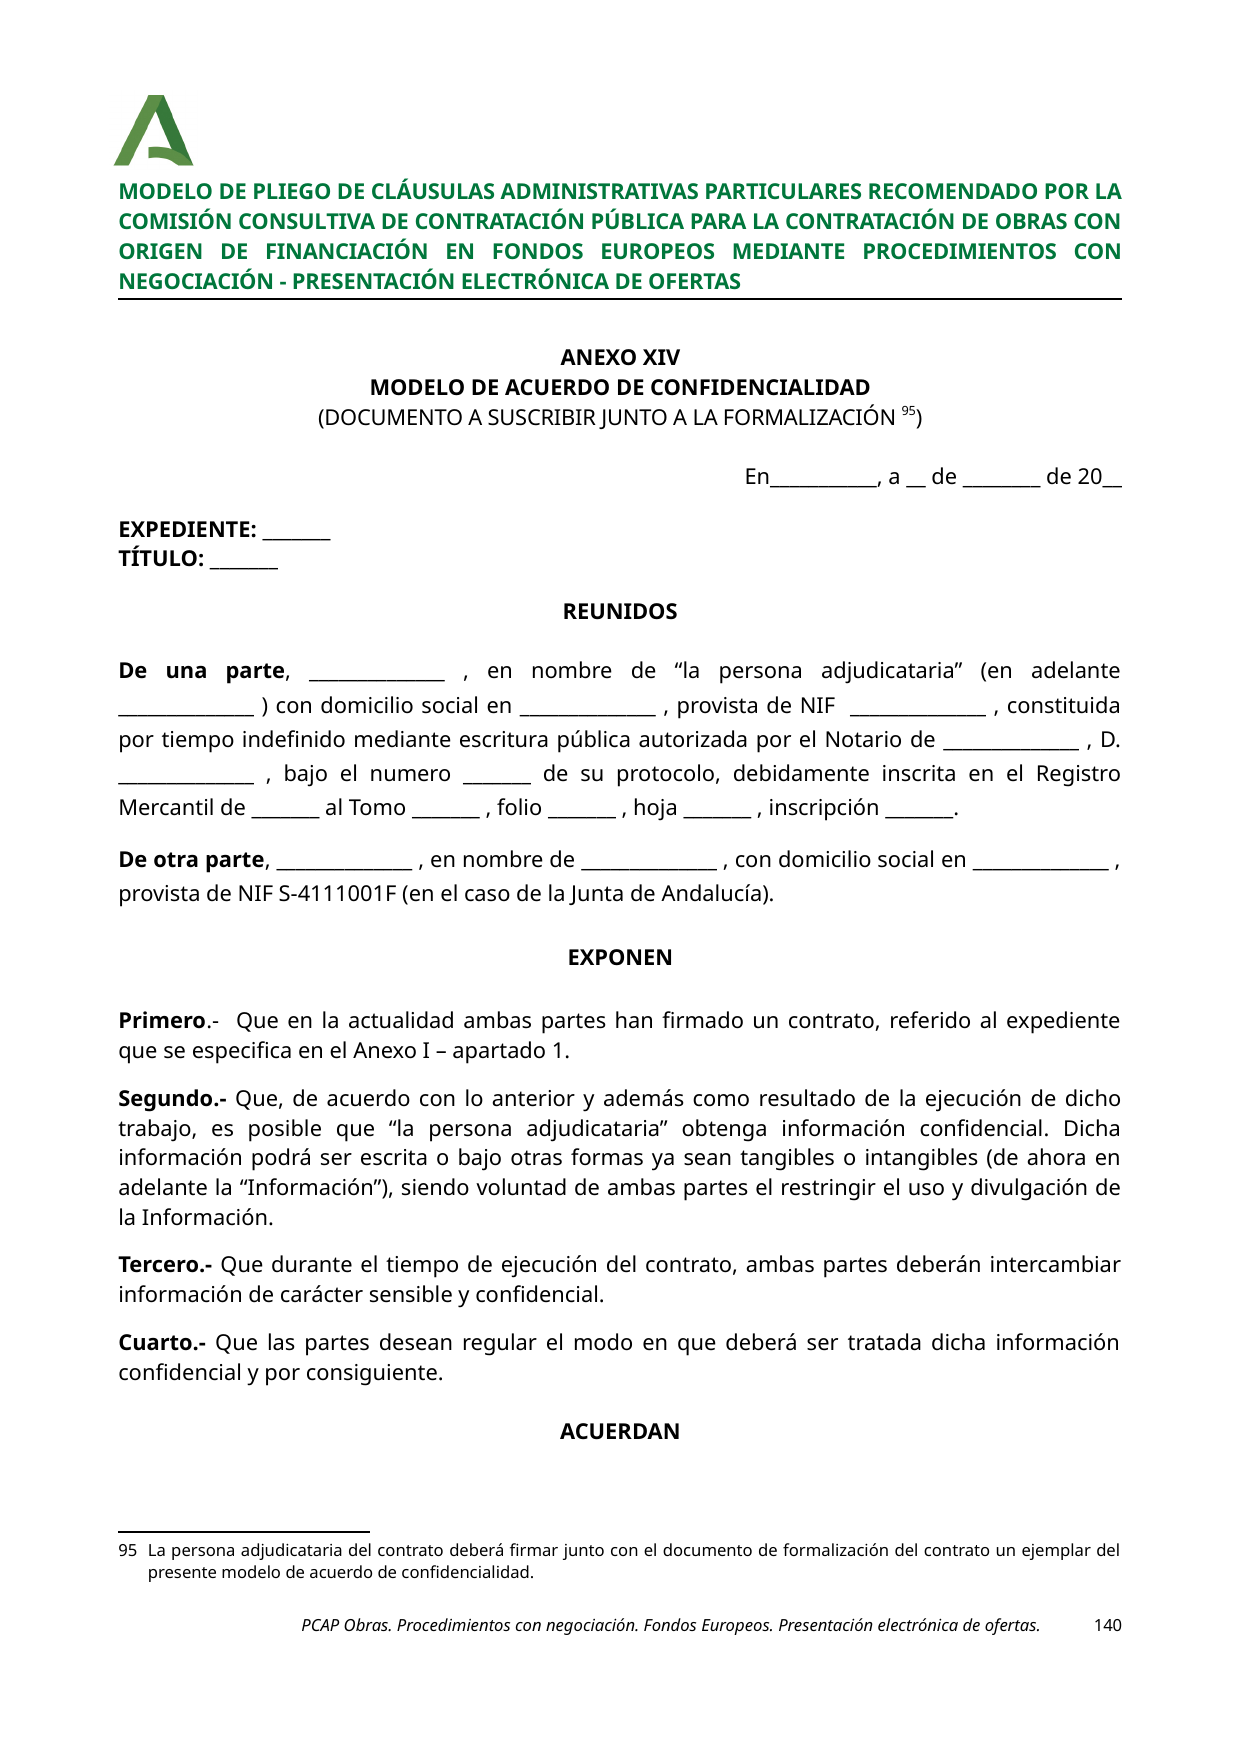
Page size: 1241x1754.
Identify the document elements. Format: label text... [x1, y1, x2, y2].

text EXPEDIENTE: _______ [118, 514, 1122, 543]
text Cuarto.- Que las partes desean regular el modo en que deberá ser tratada dicha información confidencial y por consiguiente. [118, 1327, 1122, 1386]
text ANEXO XIV [118, 342, 1122, 372]
text REUNIDOS [118, 596, 1122, 626]
picture [109, 90, 198, 170]
text MODELO DE PLIEGO DE CLÁUSULAS ADMINISTRATIVAS PARTICULARES RECOMENDADO POR LA COMISIÓN CONSULTIVA DE CONTRATACIÓN PÚBLICA PARA LA CONTRATACIÓN DE OBRAS CON ORIGEN DE FINANCIACIÓN EN FONDOS EUROPEOS MEDIANTE PROCEDIMIENTOS CON NEGOCIACIÓN - PRESENTACIÓN ELECTRÓNICA DE OFERTAS [118, 176, 1122, 298]
text Primero.- Que en la actualidad ambas partes han firmado un contrato, referido al expediente que se especifica en el Anexo I – apartado 1. [118, 1006, 1122, 1065]
text TÍTULO: _______ [118, 543, 1122, 573]
text MODELO DE ACUERDO DE CONFIDENCIALIDAD [118, 372, 1122, 402]
text EXPONEN [118, 942, 1122, 972]
text Segundo.- Que, de acuerdo con lo anterior y además como resultado de la ejecución de dicho trabajo, es posible que “la persona adjudicataria” obtenga información confidencial. Dicha información podrá ser escrita o bajo otras formas ya sean tangibles o intangibles (de ahora en adelante la “Información”), siendo voluntad de ambas partes el restringir el uso y divulgación de la Información. [118, 1083, 1122, 1232]
text ACUERDAN [118, 1416, 1122, 1446]
text De una parte, ______________ , en nombre de “la persona adjudicataria” (en adelante ______________ ) con domicilio social en ______________ , provista de NIF ______________ , constituida por tiempo indefinido mediante escritura pública autorizada por el Notario de ______________ , D. ______________ , bajo el numero _______ de su protocolo, debidamente inscrita en el Registro Mercantil de _______ al Tomo _______ , folio _______ , hoja _______ , inscripción _______. [118, 656, 1122, 822]
text De otra parte, ______________ , en nombre de ______________ , con domicilio social en ______________ , provista de NIF S-4111001F (en el caso de la Junta de Andalucía). [118, 844, 1122, 908]
text En___________, a __ de ________ de 20__ [118, 461, 1122, 491]
text (DOCUMENTO A SUSCRIBIR JUNTO A LA FORMALIZACIÓN ) [118, 402, 1122, 431]
text La persona adjudicataria del contrato deberá firmar junto con el documento de formalización del contrato un ejemplar del presente modelo de acuerdo de confidencialidad. [118, 1538, 1122, 1584]
text Tercero.- Que durante el tiempo de ejecución del contrato, ambas partes deberán intercambiar información de carácter sensible y confidencial. [118, 1249, 1122, 1309]
